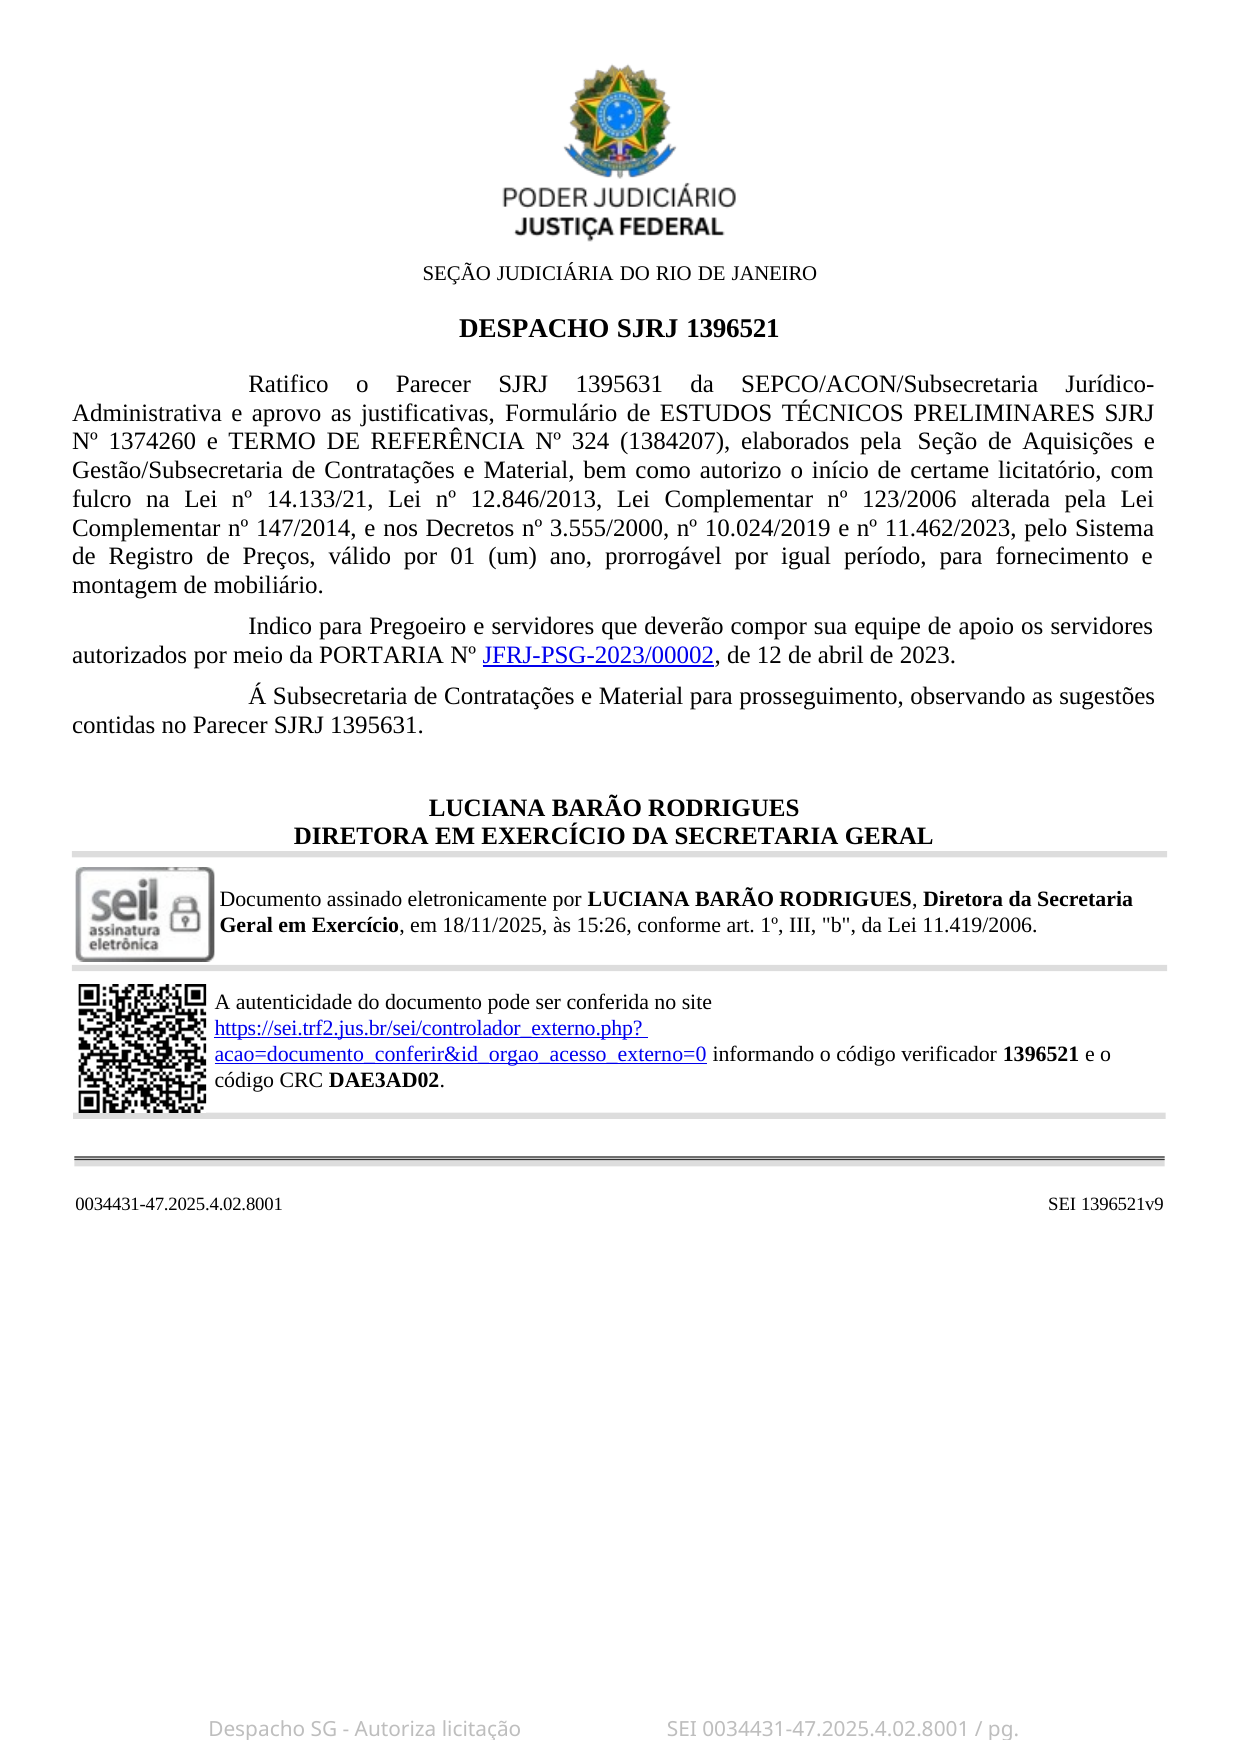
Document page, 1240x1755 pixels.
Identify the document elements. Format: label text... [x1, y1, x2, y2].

subtitle LUCIANA BARÃO RODRIGUES DIRETORA EM EXERCÍCIO DA SECRETARIA GERAL [294, 793, 934, 850]
subtitle DESPACHO SJRJ 1396521 [44, 312, 1194, 343]
text Indico para Pregoeiro e servidores que deverão compor sua equipe de apoio os servidores autorizados por meio da PORTARIA Nº JFRJ-PSG-2023/00002, de 12 de abril de 2023. [72, 611, 1154, 669]
text Á Subsecretaria de Contratações e Material para prosseguimento, observando as sugestões contidas no Parecer SJRJ 1395631. [72, 681, 1156, 739]
text A autenticidade do documento pode ser conferida no site https://sei.trf2.jus.br/sei/controlador_externo.php? acao=documento_conferir&id_orgao_acesso_externo=0 informando o código verificador 1396521 e o código CRC DAE3AD02. [214, 989, 1134, 1092]
text SEÇÃO JUDICIÁRIA DO RIO DE JANEIRO [44, 261, 1195, 285]
text Ratifico o Parecer SJRJ 1395631 da SEPCO/ACON/Subsecretaria Jurídico- Administrativa e aprovo as justificativas, Formulário de ESTUDOS TÉCNICOS PRELIMINARES SJRJ Nº 1374260 e TERMO DE REFERÊNCIA Nº 324 (1384207), elaborados pela Seção de Aquisições e Gestão/Subsecretaria de Contratações e Material, bem como autorizo o início de certame licitatório, com fulcro na Lei nº 14.133/21, Lei nº 12.846/2013, Lei Complementar nº 123/2006 alterada pela Lei Complementar nº 147/2014, e nos Decretos nº 3.555/2000, nº 10.024/2019 e nº 11.462/2023, pelo Sistema de Registro de Preços, válido por 01 (um) ano, prorrogável por igual período, para fornecimento e montagem de mobiliário. [72, 369, 1155, 599]
text 0034431-47.2025.4.02.8001 SEI 1396521v9 [44, 1193, 1194, 1215]
text Documento assinado eletronicamente por LUCIANA BARÃO RODRIGUES, Diretora da Secretaria Geral em Exercício, em 18/11/2025, às 15:26, conforme art. 1º, III, "b", da Lei 11.419/2006. [219, 886, 1184, 937]
